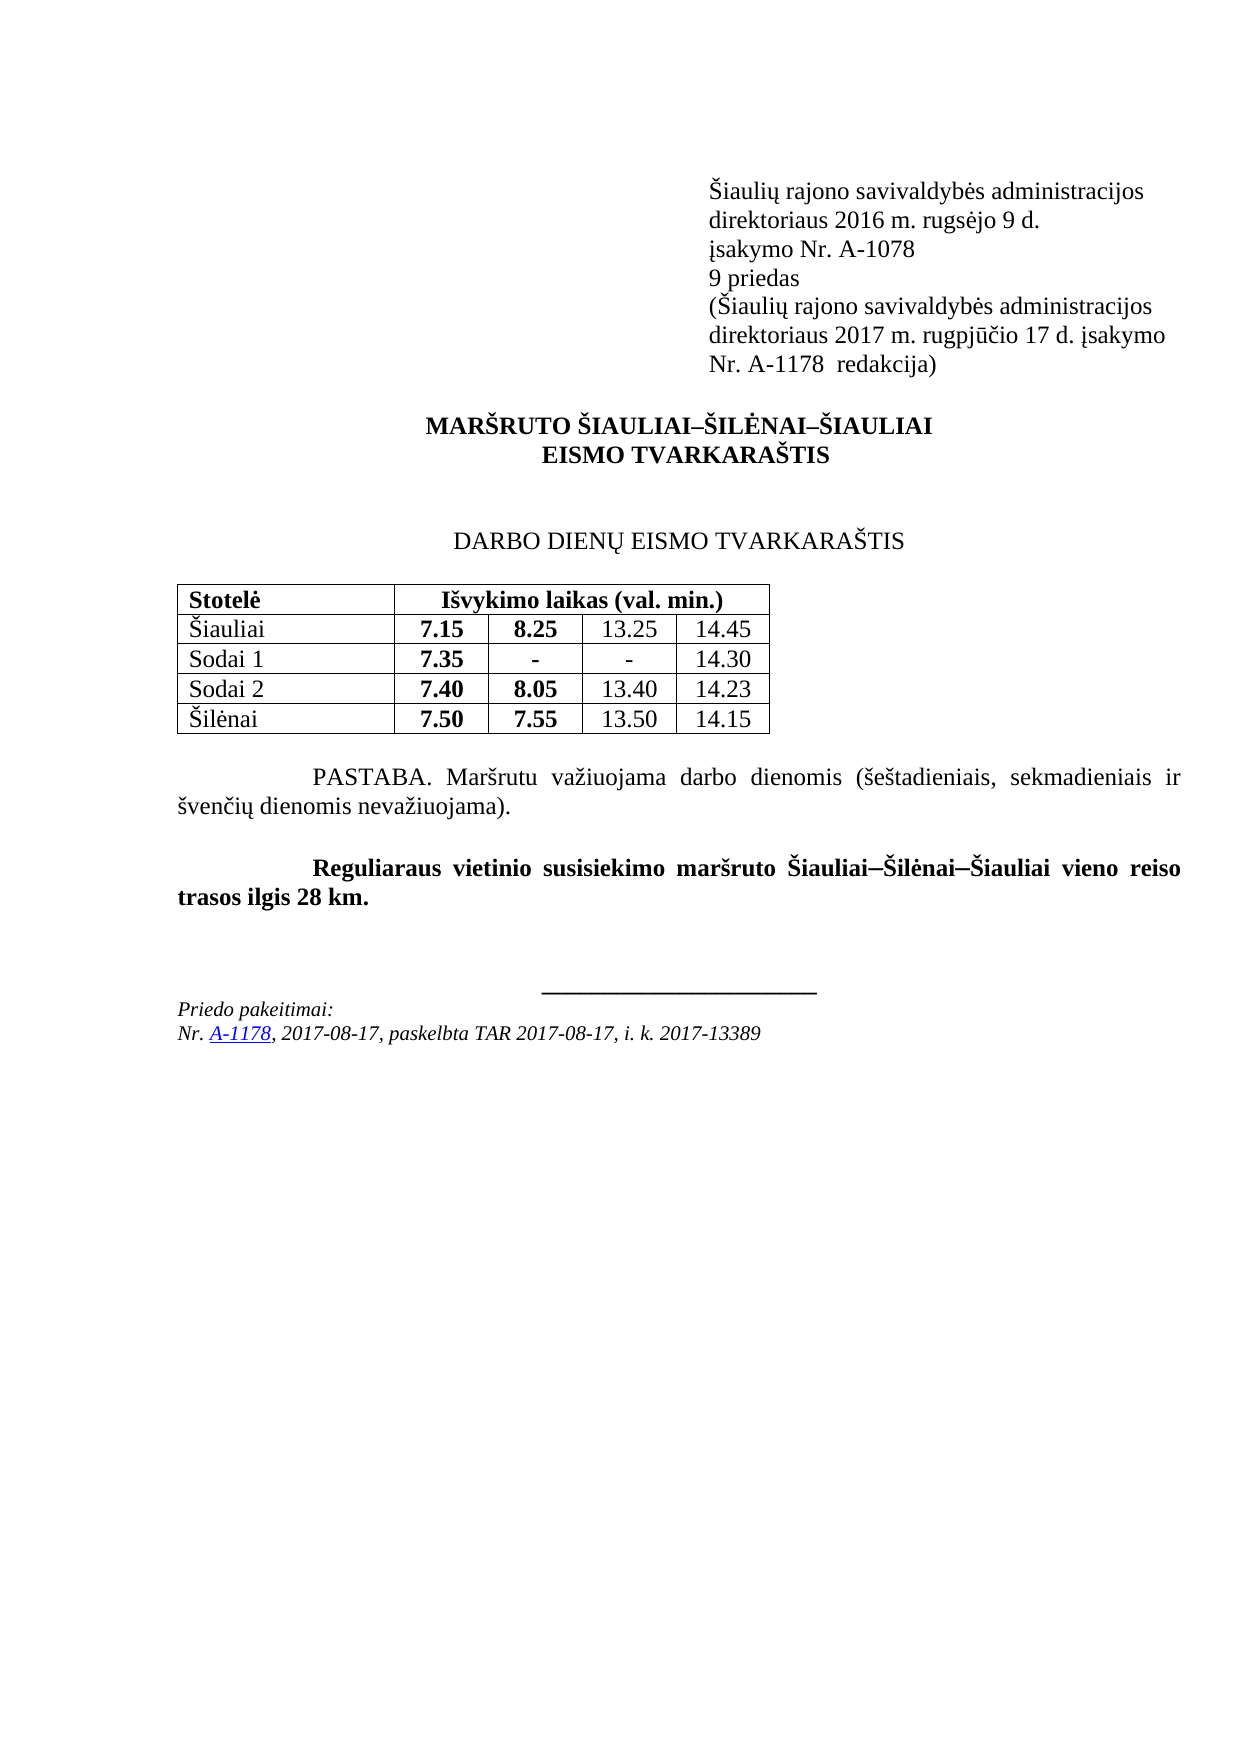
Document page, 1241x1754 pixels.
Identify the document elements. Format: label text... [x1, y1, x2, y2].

text (Šiaulių rajono savivaldybės administracijos direktoriaus 2017 m. rugpjūčio 17 d. įsakymo [709, 291, 1181, 349]
text EISMO TVARKARAŠTIS [177, 440, 1181, 469]
table_cell 7.50 [395, 704, 488, 733]
table_header Stotelė [178, 585, 394, 613]
text Reguliaraus vietinio susisiekimo maršruto Šiauliai–Šilėnai–Šiauliai vieno reiso trasos ilgis 28 km. [177, 849, 1181, 911]
table_cell 7.35 [395, 644, 488, 673]
table_cell - [583, 644, 676, 673]
table_cell 7.55 [489, 704, 582, 733]
table_cell 13.25 [583, 615, 676, 643]
table_cell - [489, 644, 582, 673]
text Nr. A-1178, 2017-08-17, paskelbta TAR 2017-08-17, i. k. 2017-13389 [177, 1021, 1181, 1045]
text Priedo pakeitimai: [177, 997, 1181, 1021]
table_cell 14.30 [677, 644, 769, 673]
text PASTABA. Maršrutu važiuojama darbo dienomis (šeštadieniais, sekmadieniais ir švenčių dienomis nevažiuojama). [177, 762, 1181, 820]
text MARŠRUTO ŠIAULIAI–ŠILĖNAI–ŠIAULIAI [177, 411, 1181, 440]
text 9 priedas [709, 263, 1181, 291]
text ______________________ [177, 968, 1181, 997]
table_cell 7.15 [395, 615, 488, 643]
table_cell 13.50 [583, 704, 676, 733]
table_cell 14.15 [677, 704, 769, 733]
text Šiaulių rajono savivaldybės administracijos [709, 176, 1181, 205]
table_cell 14.23 [677, 674, 769, 703]
table_cell 13.40 [583, 674, 676, 703]
table_cell 7.40 [395, 674, 488, 703]
table_cell 8.25 [489, 615, 582, 643]
table_cell Šiauliai [178, 615, 394, 643]
table_header Išvykimo laikas (val. min.) [395, 585, 769, 613]
text DARBO DIENŲ EISMO TVARKARAŠTIS [177, 526, 1181, 555]
table_cell Sodai 1 [178, 644, 394, 673]
text direktoriaus 2016 m. rugsėjo 9 d. [709, 205, 1181, 234]
table_cell 8.05 [489, 674, 582, 703]
text įsakymo Nr. A-1078 [709, 234, 1181, 263]
table_cell 14.45 [677, 615, 769, 643]
table_cell Šilėnai [178, 704, 394, 733]
text Nr. A-1178 redakcija) [709, 349, 1181, 378]
table_cell Sodai 2 [178, 674, 394, 703]
